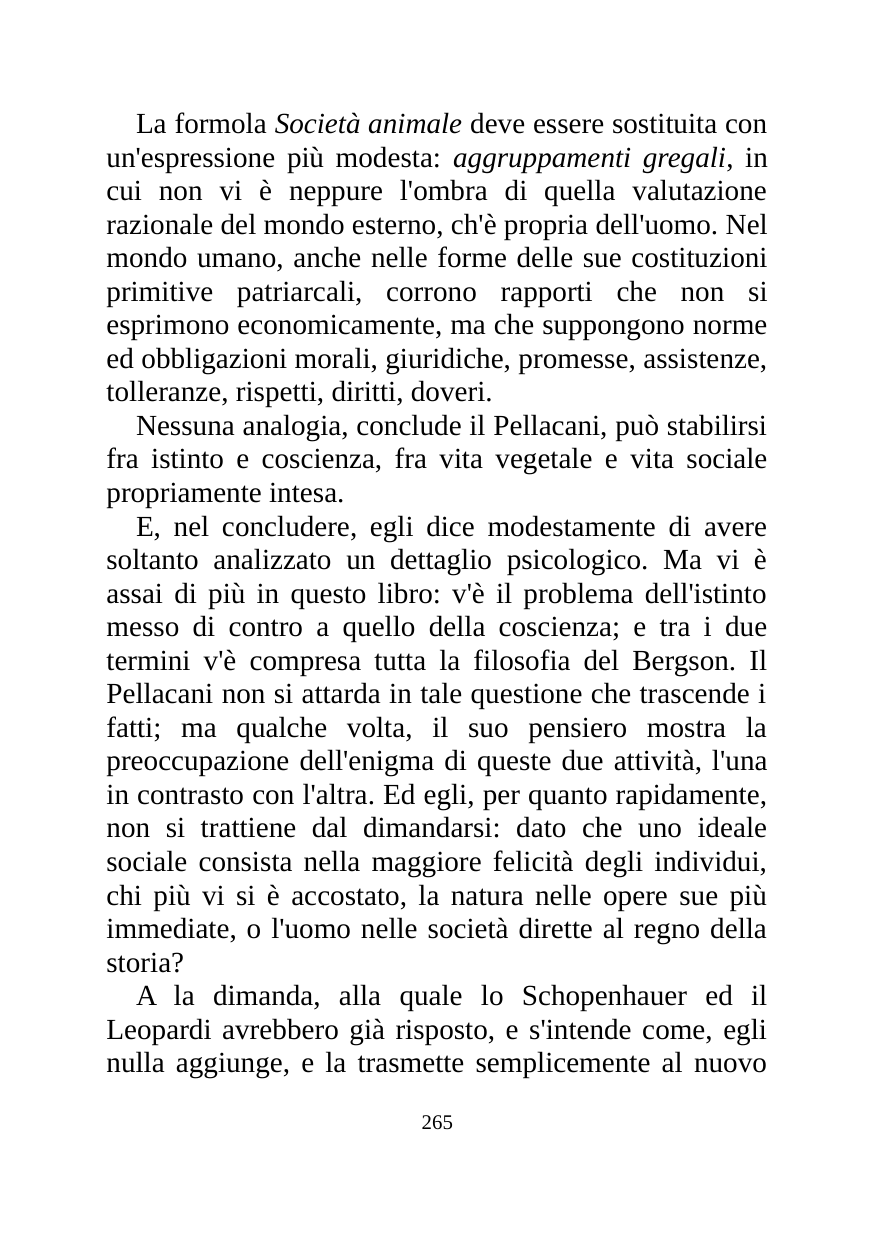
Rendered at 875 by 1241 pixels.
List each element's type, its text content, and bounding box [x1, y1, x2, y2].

text Nessuna analogia, conclude il Pellacani, può stabilirsi fra istinto e coscienza, fra vita vegetale e vita sociale propriamente intesa. [106, 408, 768, 509]
text La formola Società animale deve essere sostituita con un'espressione più modesta: aggruppamenti gregali, in cui non vi è neppure l'ombra di quella valutazione razionale del mondo esterno, ch'è propria dell'uomo. Nel mondo umano, anche nelle forme delle sue costituzioni primitive patriarcali, corrono rapporti che non si esprimono economicamente, ma che suppongono norme ed obbligazioni morali, giuridiche, promesse, assistenze, tolleranze, rispetti, diritti, doveri. [106, 106, 768, 408]
text E, nel concludere, egli dice modestamente di avere soltanto analizzato un dettaglio psicologico. Ma vi è assai di più in questo libro: v'è il problema dell'istinto messo di contro a quello della coscienza; e tra i due termini v'è compresa tutta la filosofia del Bergson. Il Pellacani non si attarda in tale questione che trascende i fatti; ma qualche volta, il suo pensiero mostra la preoccupazione dell'enigma di queste due attività, l'una in contrasto con l'altra. Ed egli, per quanto rapidamente, non si trattiene dal dimandarsi: dato che uno ideale sociale consista nella maggiore felicità degli individui, chi più vi si è accostato, la natura nelle opere sue più immediate, o l'uomo nelle società dirette al regno della storia? [106, 509, 768, 978]
text A la dimanda, alla quale lo Schopenhauer ed il Leopardi avrebbero già risposto, e s'intende come, egli nulla aggiunge, e la trasmette semplicemente al nuovo [106, 978, 768, 1079]
